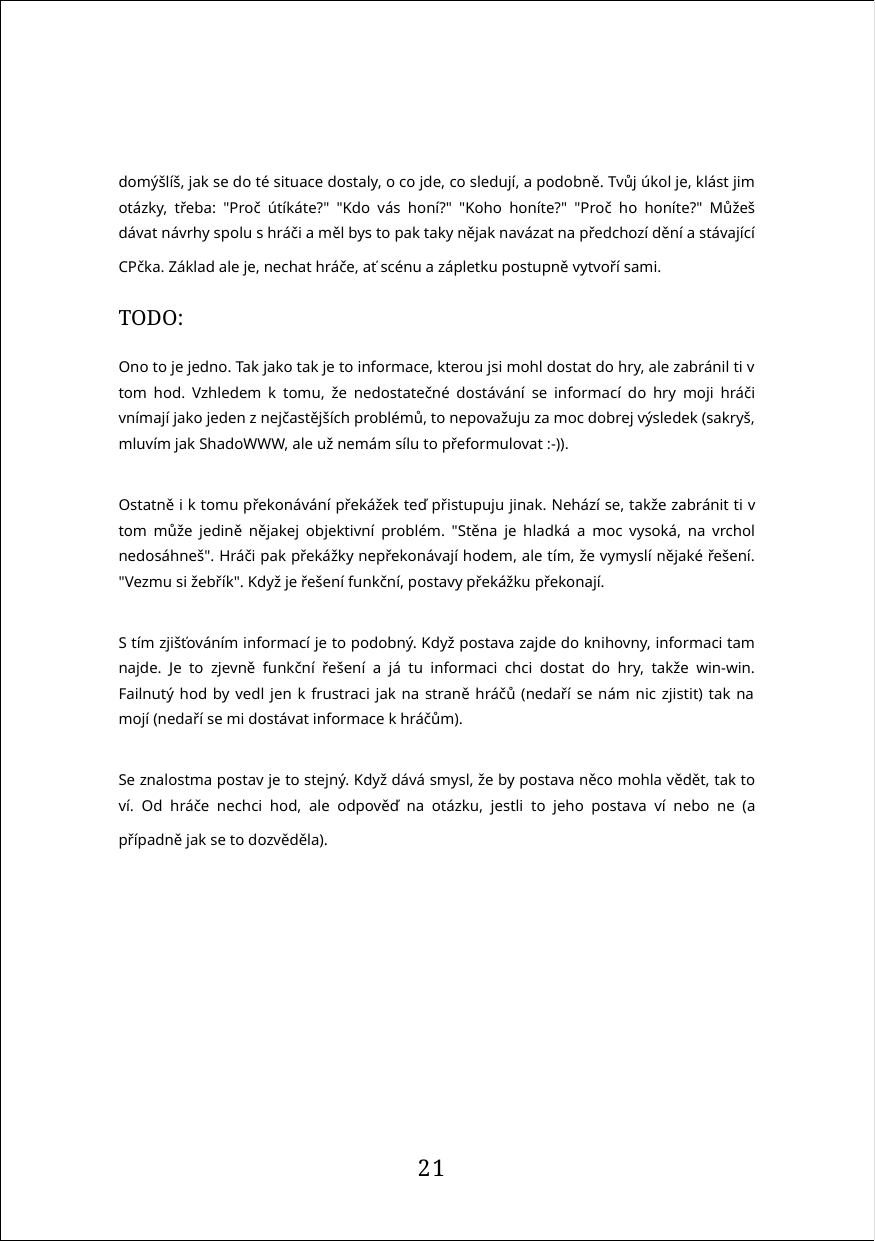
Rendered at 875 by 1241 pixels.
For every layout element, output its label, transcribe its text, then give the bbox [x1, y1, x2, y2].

text domýšlíš, jak se do té situace dostaly, o co jde, co sledují, a podobně. Tvůj úkol je, klást jim otázky, třeba: "Proč útíkáte?" "Kdo vás honí?" "Koho honíte?" "Proč ho honíte?" Můžeš dávat návrhy spolu s hráči a měl bys to pak taky nějak navázat na předchozí dění a stávající CPčka. Základ ale je, nechat hráče, ať scénu a zápletku postupně vytvoří sami. [118, 172, 756, 279]
text TODO: [118, 303, 756, 332]
text Ono to je jedno. Tak jako tak je to informace, kterou jsi mohl dostat do hry, ale zabránil ti v tom hod. Vzhledem k tomu, že nedostatečné dostávání se informací do hry moji hráči vnímají jako jeden z nejčastějších problémů, to nepovažuju za moc dobrej výsledek (sakryš, mluvím jak ShadoWWW, ale už nemám sílu to přeformulovat :-)). Ostatně i k tomu překonávání překážek teď přistupuju jinak. Nehází se, takže zabránit ti v tom může jedině nějakej objektivní problém. "Stěna je hladká a moc vysoká, na vrchol nedosáhneš". Hráči pak překážky nepřekonávají hodem, ale tím, že vymyslí nějaké řešení. "Vezmu si žebřík". Když je řešení funkční, postavy překážku překonají. S tím zjišťováním informací je to podobný. Když postava zajde do knihovny, informaci tam najde. Je to zjevně funkční řešení a já tu informaci chci dostat do hry, takže win-win. Failnutý hod by vedl jen k frustraci jak na straně hráčů (nedaří se nám nic zjistit) tak na mojí (nedaří se mi dostávat informace k hráčům). Se znalostma postav je to stejný. Když dává smysl, že by postava něco mohla vědět, tak to ví. Od hráče nechci hod, ale odpověď na otázku, jestli to jeho postava ví nebo ne (a případně jak se to dozvěděla). [118, 357, 756, 851]
